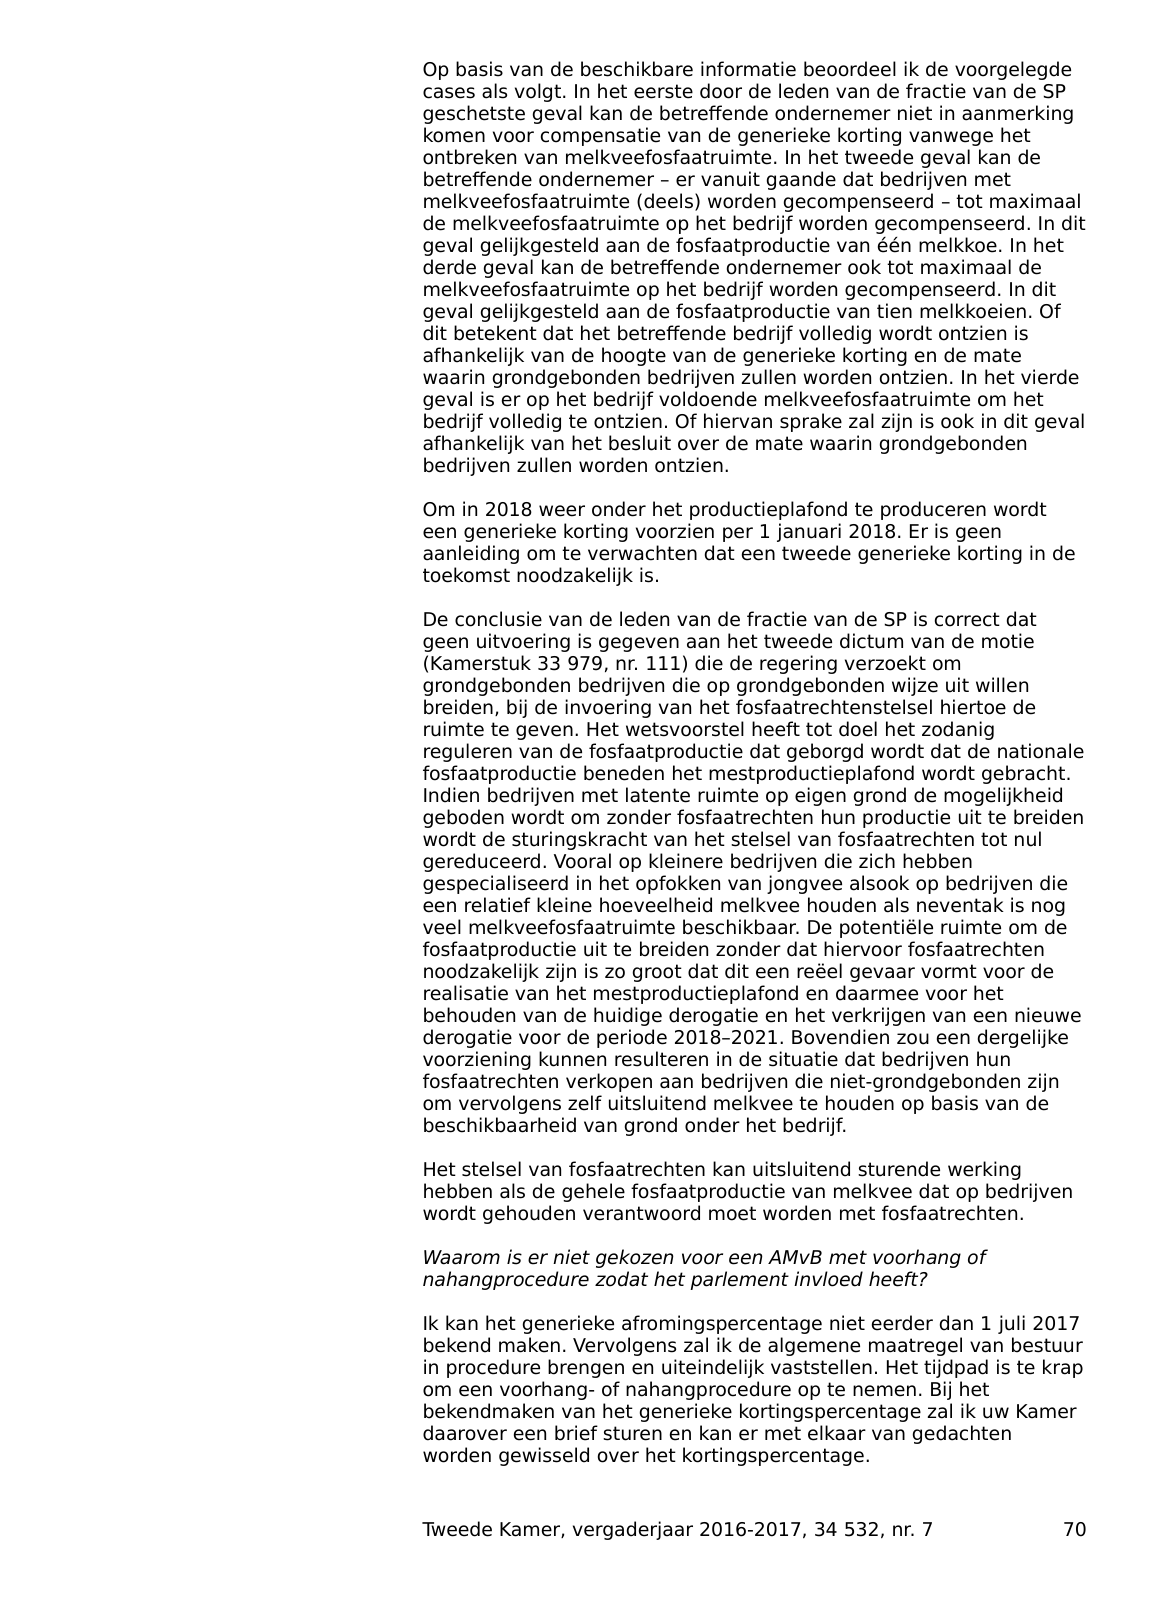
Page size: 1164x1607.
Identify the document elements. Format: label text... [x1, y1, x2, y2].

text Het stelsel van fosfaatrechten kan uitsluitend sturende werking hebben als de gehele fosfaatproductie van melkvee dat op bedrijven wordt gehouden verantwoord moet worden met fosfaatrechten. [422, 1159, 1087, 1224]
text Ik kan het generieke afromingspercentage niet eerder dan 1 juli 2017 bekend maken. Vervolgens zal ik de algemene maatregel van bestuur in procedure brengen en uiteindelijk vaststellen. Het tijdpad is te krap om een voorhang- of nahangprocedure op te nemen. Bij het bekendmaken van het generieke kortingspercentage zal ik uw Kamer daarover een brief sturen en kan er met elkaar van gedachten worden gewisseld over het kortingspercentage. [422, 1313, 1087, 1467]
text Om in 2018 weer onder het productieplafond te produceren wordt een generieke korting voorzien per 1 januari 2018. Er is geen aanleiding om te verwachten dat een tweede generieke korting in de toekomst noodzakelijk is. [422, 499, 1087, 587]
text De conclusie van de leden van de fractie van de SP is correct dat geen uitvoering is gegeven aan het tweede dictum van de motie (Kamerstuk 33 979, nr. 111) die de regering verzoekt om grondgebonden bedrijven die op grondgebonden wijze uit willen breiden, bij de invoering van het fosfaatrechtenstelsel hiertoe de ruimte te geven. Het wetsvoorstel heeft tot doel het zodanig reguleren van de fosfaatproductie dat geborgd wordt dat de nationale fosfaatproductie beneden het mestproductieplafond wordt gebracht. Indien bedrijven met latente ruimte op eigen grond de mogelijkheid geboden wordt om zonder fosfaatrechten hun productie uit te breiden wordt de sturingskracht van het stelsel van fosfaatrechten tot nul gereduceerd. Vooral op kleinere bedrijven die zich hebben gespecialiseerd in het opfokken van jongvee alsook op bedrijven die een relatief kleine hoeveelheid melkvee houden als neventak is nog veel melkveefosfaatruimte beschikbaar. De potentiële ruimte om de fosfaatproductie uit te breiden zonder dat hiervoor fosfaatrechten noodzakelijk zijn is zo groot dat dit een reëel gevaar vormt voor de realisatie van het mestproductieplafond en daarmee voor het behouden van de huidige derogatie en het verkrijgen van een nieuwe derogatie voor de periode 2018–2021. Bovendien zou een dergelijke voorziening kunnen resulteren in de situatie dat bedrijven hun fosfaatrechten verkopen aan bedrijven die niet-grondgebonden zijn om vervolgens zelf uitsluitend melkvee te houden op basis van de beschikbaarheid van grond onder het bedrijf. [422, 609, 1087, 1136]
text Op basis van de beschikbare informatie beoordeel ik de voorgelegde cases als volgt. In het eerste door de leden van de fractie van de SP geschetste geval kan de betreffende ondernemer niet in aanmerking komen voor compensatie van de generieke korting vanwege het ontbreken van melkveefosfaatruimte. In het tweede geval kan de betreffende ondernemer – er vanuit gaande dat bedrijven met melkveefosfaatruimte (deels) worden gecompenseerd – tot maximaal de melkveefosfaatruimte op het bedrijf worden gecompenseerd. In dit geval gelijkgesteld aan de fosfaatproductie van één melkkoe. In het derde geval kan de betreffende ondernemer ook tot maximaal de melkveefosfaatruimte op het bedrijf worden gecompenseerd. In dit geval gelijkgesteld aan de fosfaatproductie van tien melkkoeien. Of dit betekent dat het betreffende bedrijf volledig wordt ontzien is afhankelijk van de hoogte van de generieke korting en de mate waarin grondgebonden bedrijven zullen worden ontzien. In het vierde geval is er op het bedrijf voldoende melkveefosfaatruimte om het bedrijf volledig te ontzien. Of hiervan sprake zal zijn is ook in dit geval afhankelijk van het besluit over de mate waarin grondgebonden bedrijven zullen worden ontzien. [422, 59, 1087, 477]
text Waarom is er niet gekozen voor een AMvB met voorhang of nahangprocedure zodat het parlement invloed heeft? [422, 1247, 1087, 1291]
